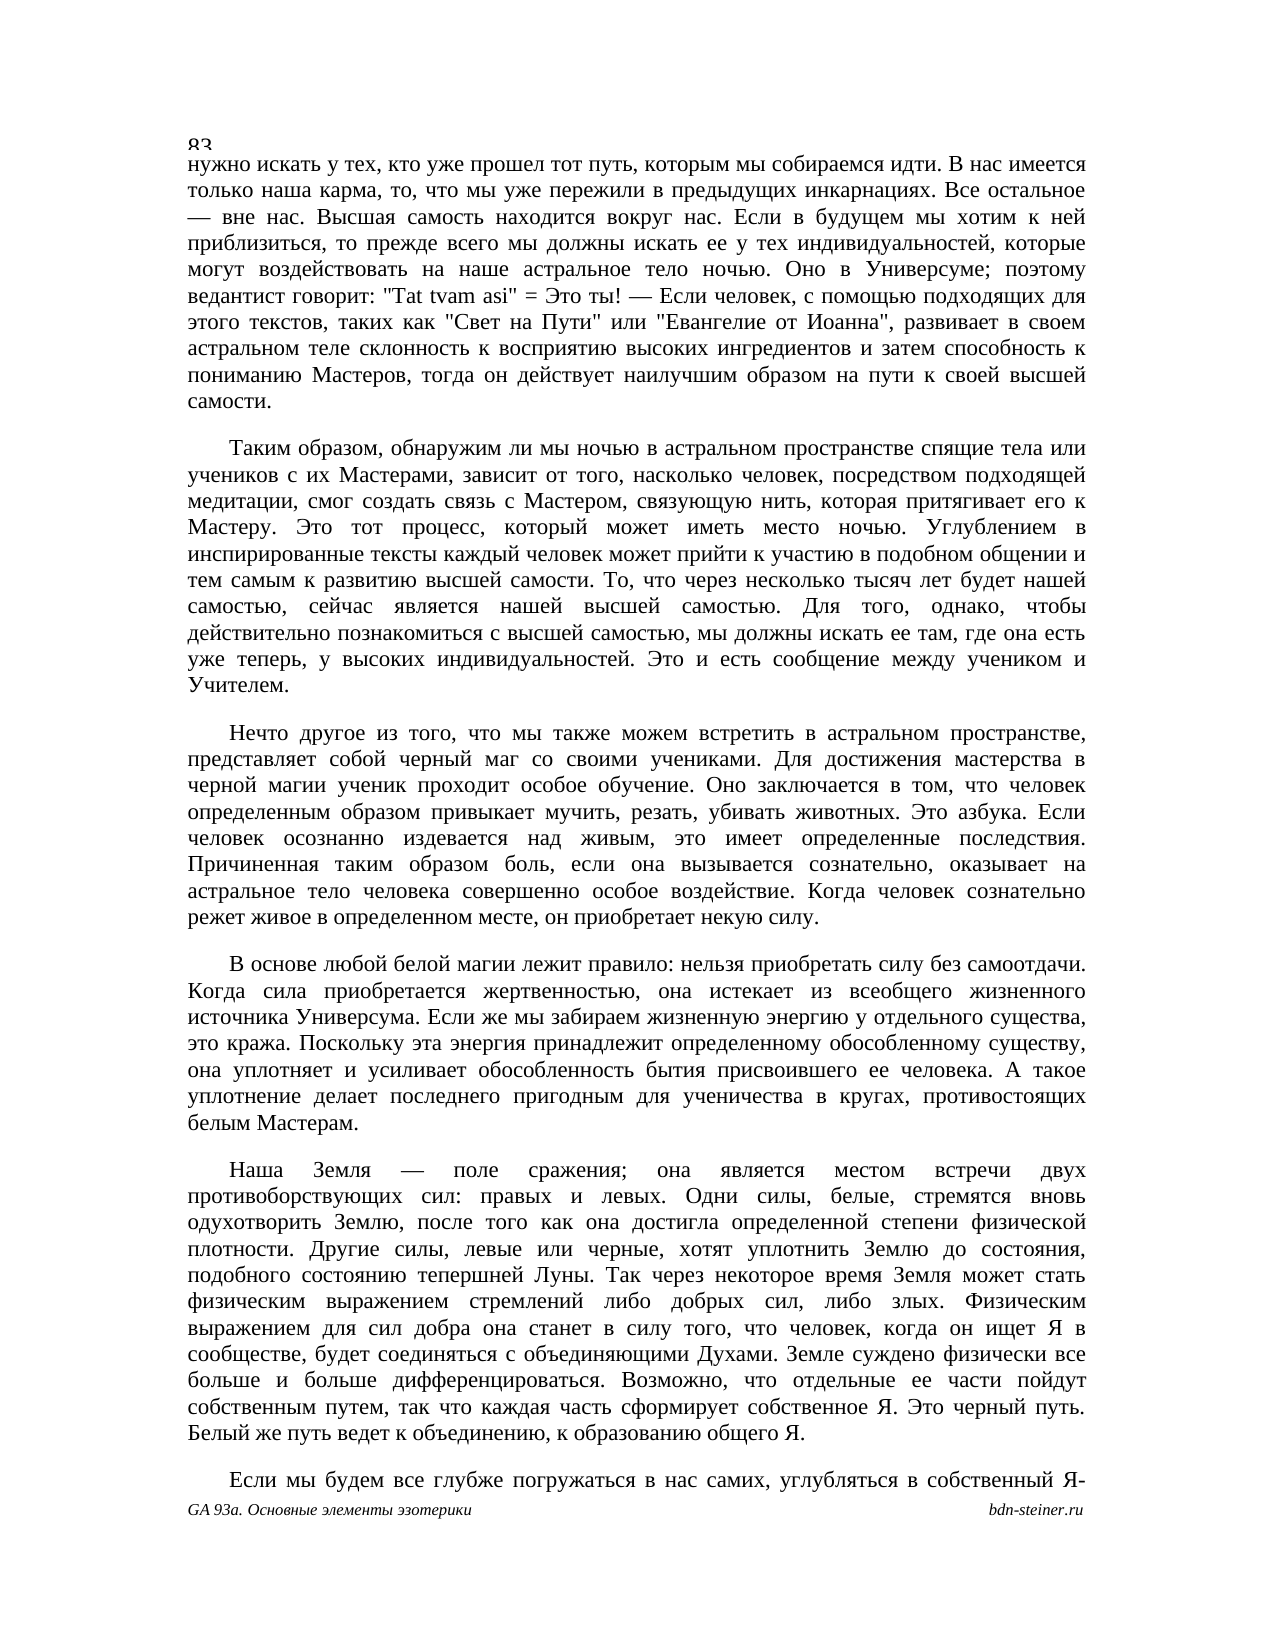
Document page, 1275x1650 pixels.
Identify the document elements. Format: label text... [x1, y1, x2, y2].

text В основе любой белой магии лежит правило: нельзя приобретать силу без самоотдачи. Когда сила приобретается жертвенностью, она истекает из всеобщего жизненного источника Универсума. Если же мы забираем жизненную энергию у отдельного существа, это кража. Поскольку эта энергия принадлежит определенному обособленному существу, она уплотняет и усиливает обособленность бытия присвоившего ее человека. А такое уплотнение делает последнего пригодным для ученичества в кругах, противостоящих белым Мастерам. [187, 950, 1087, 1135]
text Наша Земля — поле сражения; она является местом встречи двух противоборствующих сил: правых и левых. Одни силы, белые, стремятся вновь одухотворить Землю, после того как она достигла определенной степени физической плотности. Другие силы, левые или черные, хотят уплотнить Землю до состояния, подобного состоянию тепершней Луны. Так через некоторое время Земля может стать физическим выражением стремлений либо добрых сил, либо злых. Физическим выражением для сил добра она станет в силу того, что человек, когда он ищет Я в сообществе, будет соединяться с объединяющими Духами. Земле суждено физически все больше и больше дифференцироваться. Возможно, что отдельные ее части пойдут собственным путем, так что каждая часть сформирует собственное Я. Это черный путь. Белый же путь ведет к объединению, к образованию общего Я. [187, 1156, 1087, 1446]
text Таким образом, обнаружим ли мы ночью в астральном пространстве спящие тела или учеников с их Мастерами, зависит от того, насколько человек, посредством подходящей медитации, смог создать связь с Мастером, связующую нить, которая притягивает его к Мастеру. Это тот процесс, который может иметь место ночью. Углублением в инспирированные тексты каждый человек может прийти к участию в подобном общении и тем самым к развитию высшей самости. То, что через несколько тысяч лет будет нашей самостью, сейчас является нашей высшей самостью. Для того, однако, чтобы действительно познакомиться с высшей самостью, мы должны искать ее там, где она есть уже теперь, у высоких индивидуальностей. Это и есть сообщение между учеником и Учителем. [187, 434, 1087, 698]
text Нечто другое из того, что мы также можем встретить в астральном пространстве, представляет собой черный маг со своими учениками. Для достижения мастерства в черной магии ученик проходит особое обучение. Оно заключается в том, что человек определенным образом привыкает мучить, резать, убивать животных. Это азбука. Если человек осознанно издевается над живым, это имеет определенные последствия. Причиненная таким образом боль, если она вызывается сознательно, оказывает на астральное тело человека совершенно особое воздействие. Когда человек сознательно режет живое в определенном месте, он приобретает некую силу. [187, 719, 1087, 929]
text нужно искать у тех, кто уже прошел тот путь, которым мы собираемся идти. В нас имеется только наша карма, то, что мы уже пережили в предыдущих инкарнациях. Все остальное — вне нас. Высшая самость находится вокруг нас. Если в будущем мы хотим к ней приблизиться, то прежде всего мы должны искать ее у тех индивидуальностей, которые могут воздействовать на наше астральное тело ночью. Оно в Универсуме; поэтому ведантист говорит: "Tat tvam asi" = Это ты! — Если человек, с помощью подходящих для этого текстов, таких как "Свет на Пути" или "Евангелие от Иоанна", развивает в своем астральном теле склонность к восприятию высоких ингредиентов и затем способность к пониманию Мастеров, тогда он действует наилучшим образом на пути к своей высшей самости. [187, 150, 1087, 413]
text Если мы будем все глубже погружаться в нас самих, углубляться в собственный Я- [187, 1466, 1087, 1493]
